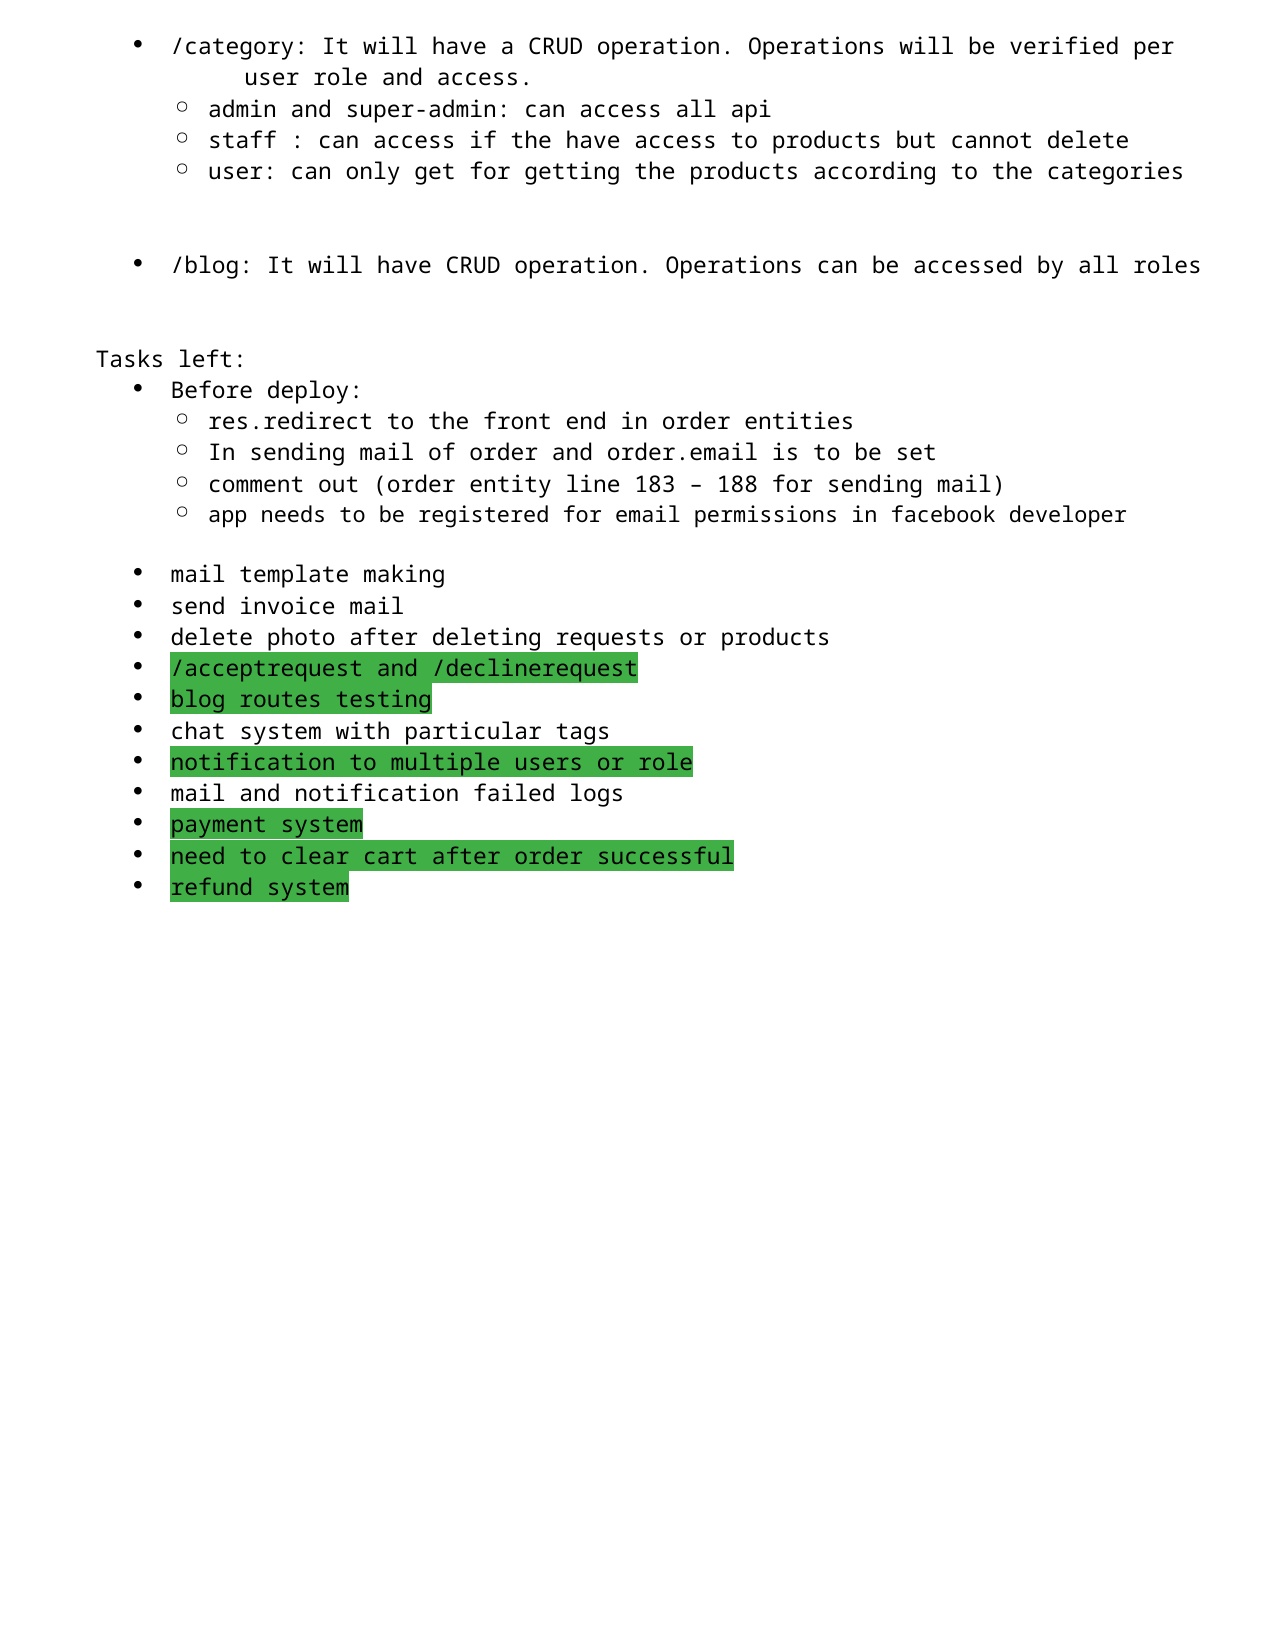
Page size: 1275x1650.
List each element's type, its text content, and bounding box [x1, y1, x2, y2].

list notification to multiple users or role [133, 746, 1266, 777]
list user: can only get for getting the products according to the categories [170, 155, 1266, 186]
list In sending mail of order and order.email is to be set [170, 436, 1266, 467]
list chat system with particular tags [133, 714, 1266, 746]
list comment out (order entity line 183 – 188 for sending mail) [170, 467, 1266, 499]
text Tasks left: [95, 342, 1266, 374]
list payment system [133, 808, 1266, 839]
list /acceptrequest and /declinerequest [133, 652, 1266, 683]
list app needs to be registered for email permissions in facebook developer [170, 499, 1266, 528]
list refund system [133, 871, 1266, 902]
list delete photo after deleting requests or products [133, 621, 1266, 652]
list res.redirect to the front end in order entities [170, 405, 1266, 436]
list need to clear cart after order successful [133, 839, 1266, 871]
list /blog: It will have CRUD operation. Operations can be accessed by all roles [133, 249, 1266, 280]
list Before deploy: [133, 374, 1266, 405]
list mail template making [133, 558, 1266, 589]
list blog routes testing [133, 683, 1266, 714]
list mail and notification failed logs [133, 777, 1266, 808]
list send invoice mail [133, 589, 1266, 621]
list staff : can access if the have access to products but cannot delete [170, 124, 1266, 155]
list admin and super-admin: can access all api [170, 92, 1266, 124]
list /category: It will have a CRUD operation. Operations will be verified per user role and access. [133, 30, 1266, 92]
